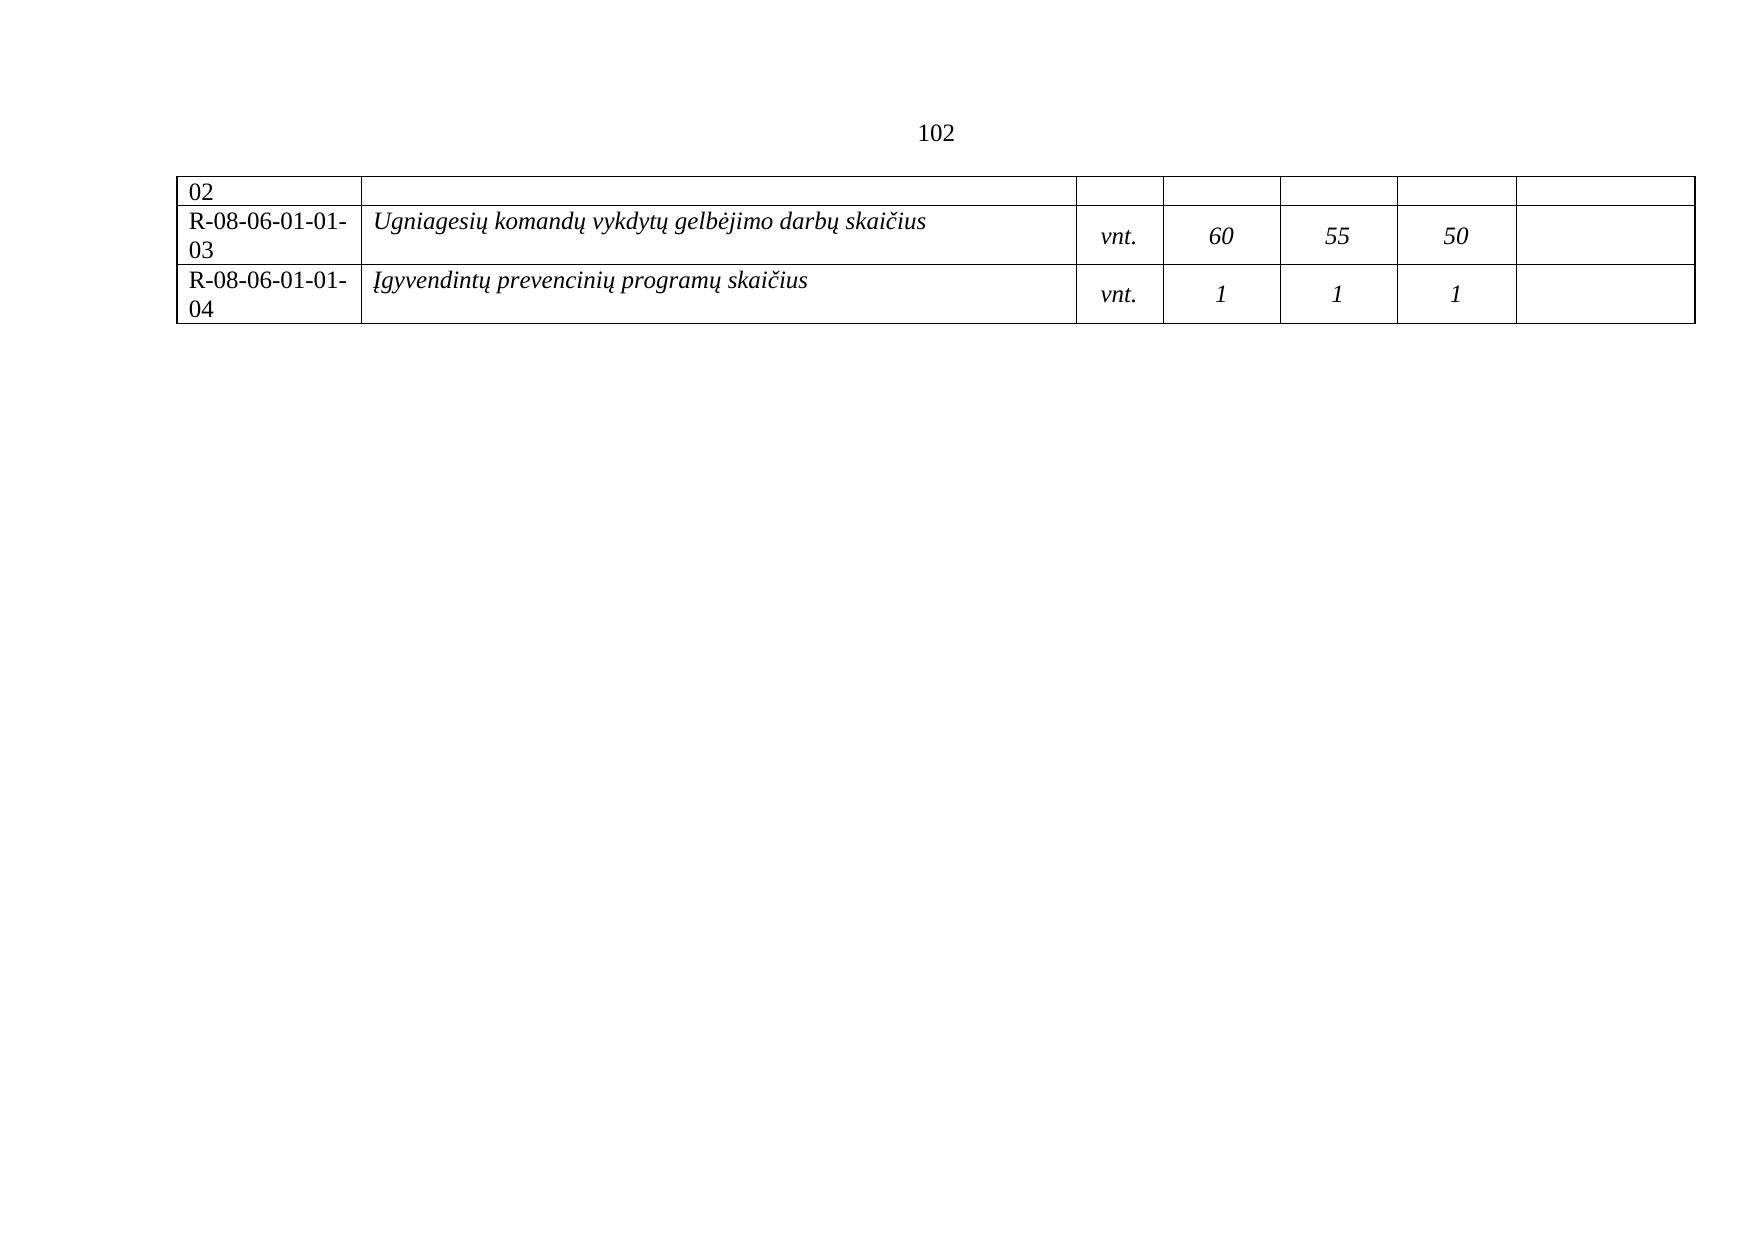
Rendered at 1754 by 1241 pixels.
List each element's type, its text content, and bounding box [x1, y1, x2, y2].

table_cell Ugniagesių komandų vykdytų gelbėjimo darbų skaičius [362, 206, 1076, 264]
table_cell [1398, 177, 1516, 205]
table_cell [1281, 177, 1397, 205]
table_cell [1517, 177, 1694, 205]
table_cell vnt. [1077, 206, 1163, 264]
table_cell R-08-06-01-01-03 [178, 206, 361, 264]
table_cell 1 [1164, 265, 1280, 322]
table_cell 50 [1398, 206, 1516, 264]
table_cell Įgyvendintų prevencinių programų skaičius [362, 265, 1076, 322]
table_cell 1 [1398, 265, 1516, 322]
table_cell 1 [1281, 265, 1397, 322]
table_cell vnt. [1077, 265, 1163, 322]
table_cell [362, 177, 1076, 205]
table_cell [1517, 206, 1694, 264]
table_cell R-08-06-01-01-04 [178, 265, 361, 322]
table_cell [1517, 265, 1694, 322]
table_cell [1164, 177, 1280, 205]
table_cell 55 [1281, 206, 1397, 264]
table_cell [1077, 177, 1163, 205]
table_cell 02 [178, 177, 361, 205]
table_cell 60 [1164, 206, 1280, 264]
